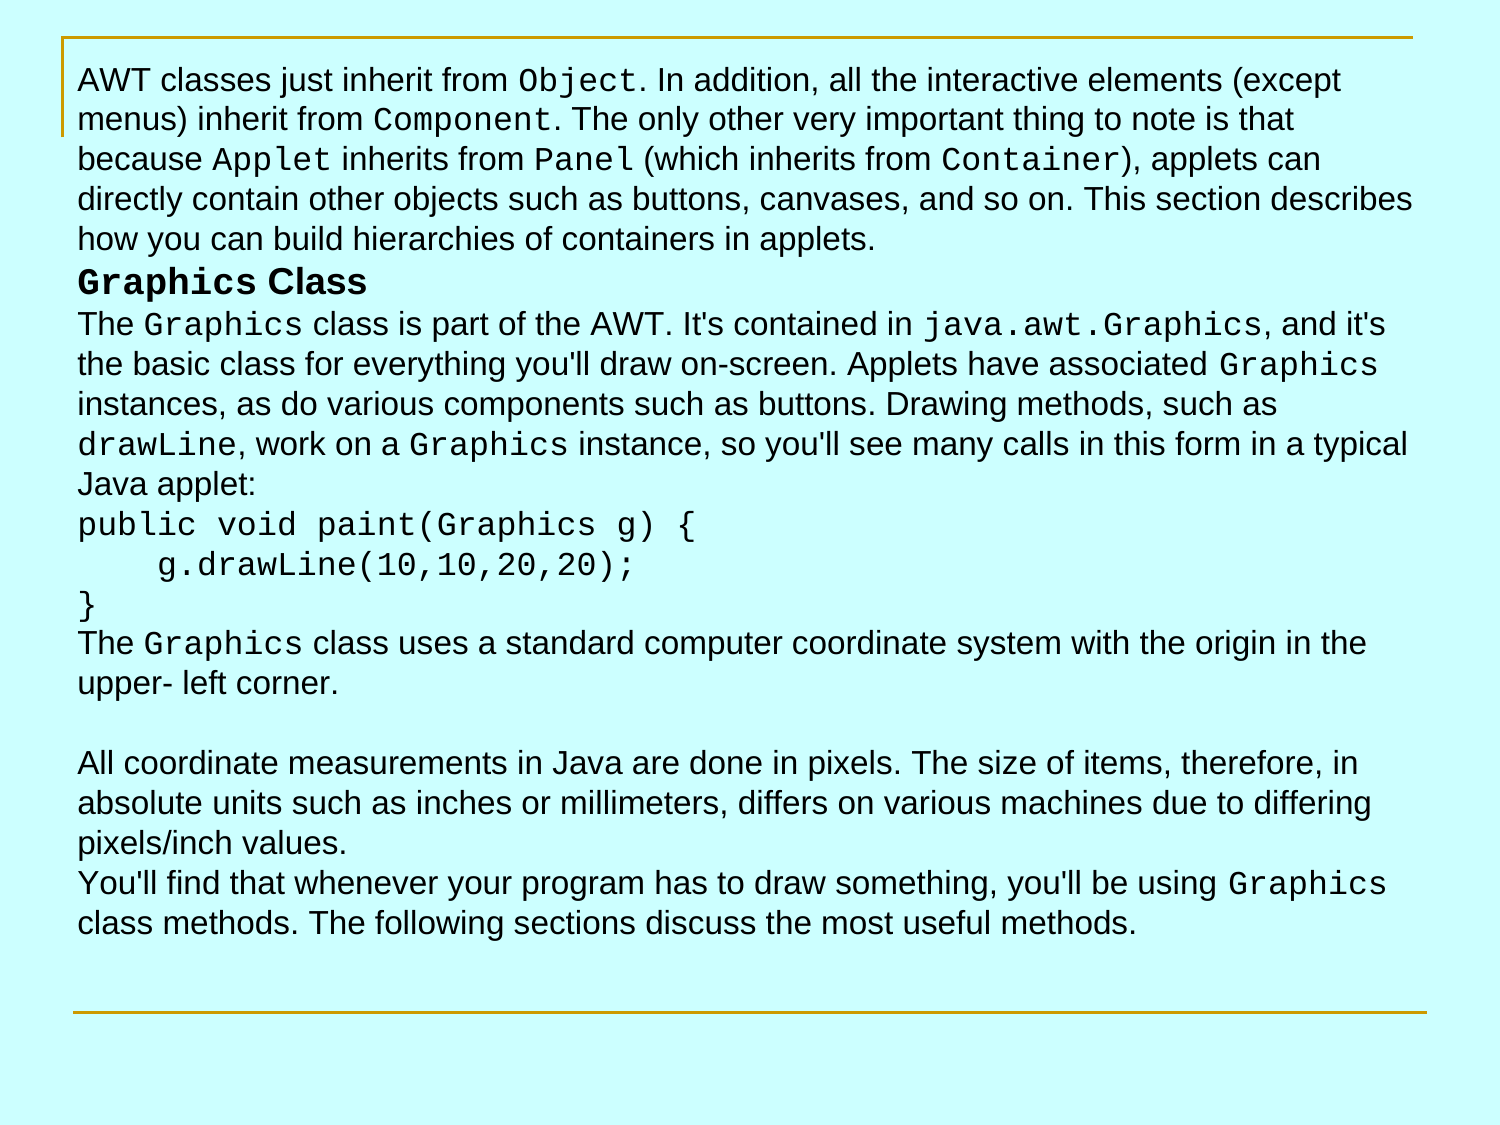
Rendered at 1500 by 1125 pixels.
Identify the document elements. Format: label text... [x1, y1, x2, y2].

text_box AWT classes just inherit from Object. In addition, all the interactive elements (except menus) inherit from Component. The only other very important thing to note is that because Applet inherits from Panel (which inherits from Container), applets can directly contain other objects such as buttons, canvases, and so on. This section describes how you can build hierarchies of containers in applets. Graphics Class The Graphics class is part of the AWT. It's contained in java.awt.Graphics, and it's the basic class for everything you'll draw on-screen. Applets have associated Graphics instances, as do various components such as buttons. Drawing methods, such as drawLine, work on a Graphics instance, so you'll see many calls in this form in a typical Java applet: public void paint(Graphics g) { g.drawLine(10,10,20,20); } The Graphics class uses a standard computer coordinate system with the origin in the upper- left corner. All coordinate measurements in Java are done in pixels. The size of items, therefore, in absolute units such as inches or millimeters, differs on various machines due to differing pixels/inch values. You'll find that whenever your program has to draw something, you'll be using Graphics class methods. The following sections discuss the most useful methods. [62, 49, 1438, 949]
